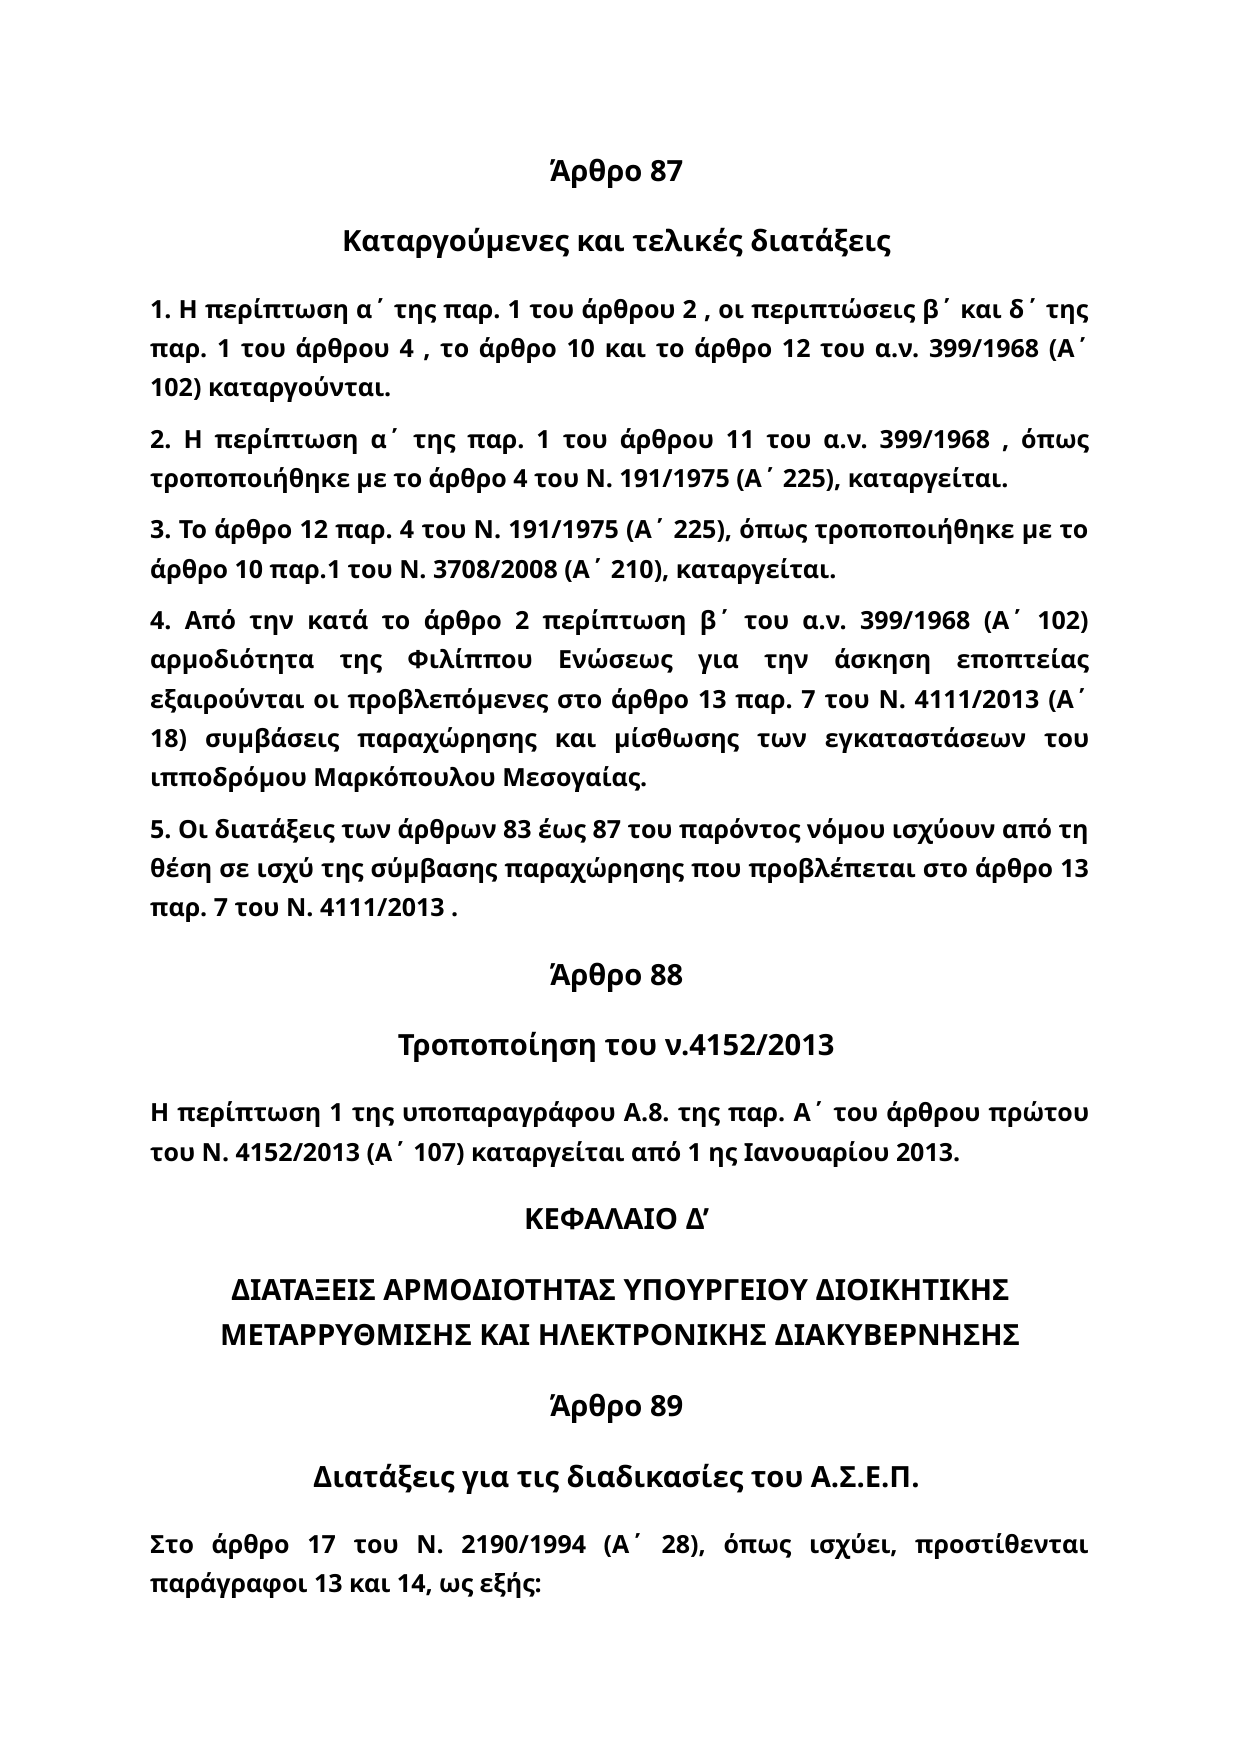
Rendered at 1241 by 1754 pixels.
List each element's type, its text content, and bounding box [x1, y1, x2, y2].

text 5. Οι διατάξεις των άρθρων 83 έως 87 του παρόντος νόμου ισχύουν από τη θέση σε ισχύ της σύμβασης παραχώρησης που προβλέπεται στο άρθρο 13 παρ. 7 του Ν. 4111/2013 . [150, 811, 1090, 924]
subtitle Άρθρο 89 [150, 1385, 1090, 1425]
subtitle ΚΕΦΑΛΑΙΟ Δ’ [150, 1198, 1090, 1238]
text Στο άρθρο 17 του Ν. 2190/1994 (Α΄ 28), όπως ισχύει, προστίθενται παράγραφοι 13 και 14, ως εξής: [150, 1526, 1090, 1600]
text 1. Η περίπτωση α΄ της παρ. 1 του άρθρου 2 , οι περιπτώσεις β΄ και δ΄ της παρ. 1 του άρθρου 4 , το άρθρο 10 και το άρθρο 12 του α.ν. 399/1968 (Α΄ 102) καταργούνται. [150, 291, 1090, 404]
text 4. Από την κατά το άρθρο 2 περίπτωση β΄ του α.ν. 399/1968 (Α΄ 102) αρμοδιότητα της Φιλίππου Ενώσεως για την άσκηση εποπτείας εξαιρούνται οι προβλεπόμενες στο άρθρο 13 παρ. 7 του Ν. 4111/2013 (Α΄ 18) συμβάσεις παραχώρησης και μίσθωσης των εγκαταστάσεων του ιπποδρόμου Μαρκόπουλου Μεσογαίας. [150, 603, 1090, 794]
subtitle Τροποποίηση του ν.4152/2013 [150, 1024, 1090, 1064]
subtitle ΔΙΑΤΑΞΕΙΣ ΑΡΜΟΔΙΟΤΗΤΑΣ ΥΠΟΥΡΓΕΙΟΥ ΔΙΟΙΚΗΤΙΚΗΣ ΜΕΤΑΡΡΥΘΜΙΣΗΣ ΚΑΙ ΗΛΕΚΤΡΟΝΙΚΗΣ ΔΙΑΚΥΒΕΡΝΗΣΗΣ [150, 1269, 1090, 1354]
subtitle Διατάξεις για τις διαδικασίες του Α.Σ.Ε.Π. [150, 1456, 1090, 1496]
subtitle Άρθρο 88 [150, 954, 1090, 993]
text Η περίπτωση 1 της υποπαραγράφου Α.8. της παρ. Α΄ του άρθρου πρώτου του Ν. 4152/2013 (Α΄ 107) καταργείται από 1 ης Ιανουαρίου 2013. [150, 1095, 1090, 1168]
text 2. Η περίπτωση α΄ της παρ. 1 του άρθρου 11 του α.ν. 399/1968 , όπως τροποποιήθηκε με το άρθρο 4 του Ν. 191/1975 (Α΄ 225), καταργείται. [150, 421, 1090, 494]
subtitle Καταργούμενες και τελικές διατάξεις [150, 221, 1090, 260]
text 3. Το άρθρο 12 παρ. 4 του Ν. 191/1975 (Α΄ 225), όπως τροποποιήθηκε με το άρθρο 10 παρ.1 του Ν. 3708/2008 (Α΄ 210), καταργείται. [150, 512, 1090, 585]
subtitle Άρθρο 87 [150, 150, 1090, 190]
